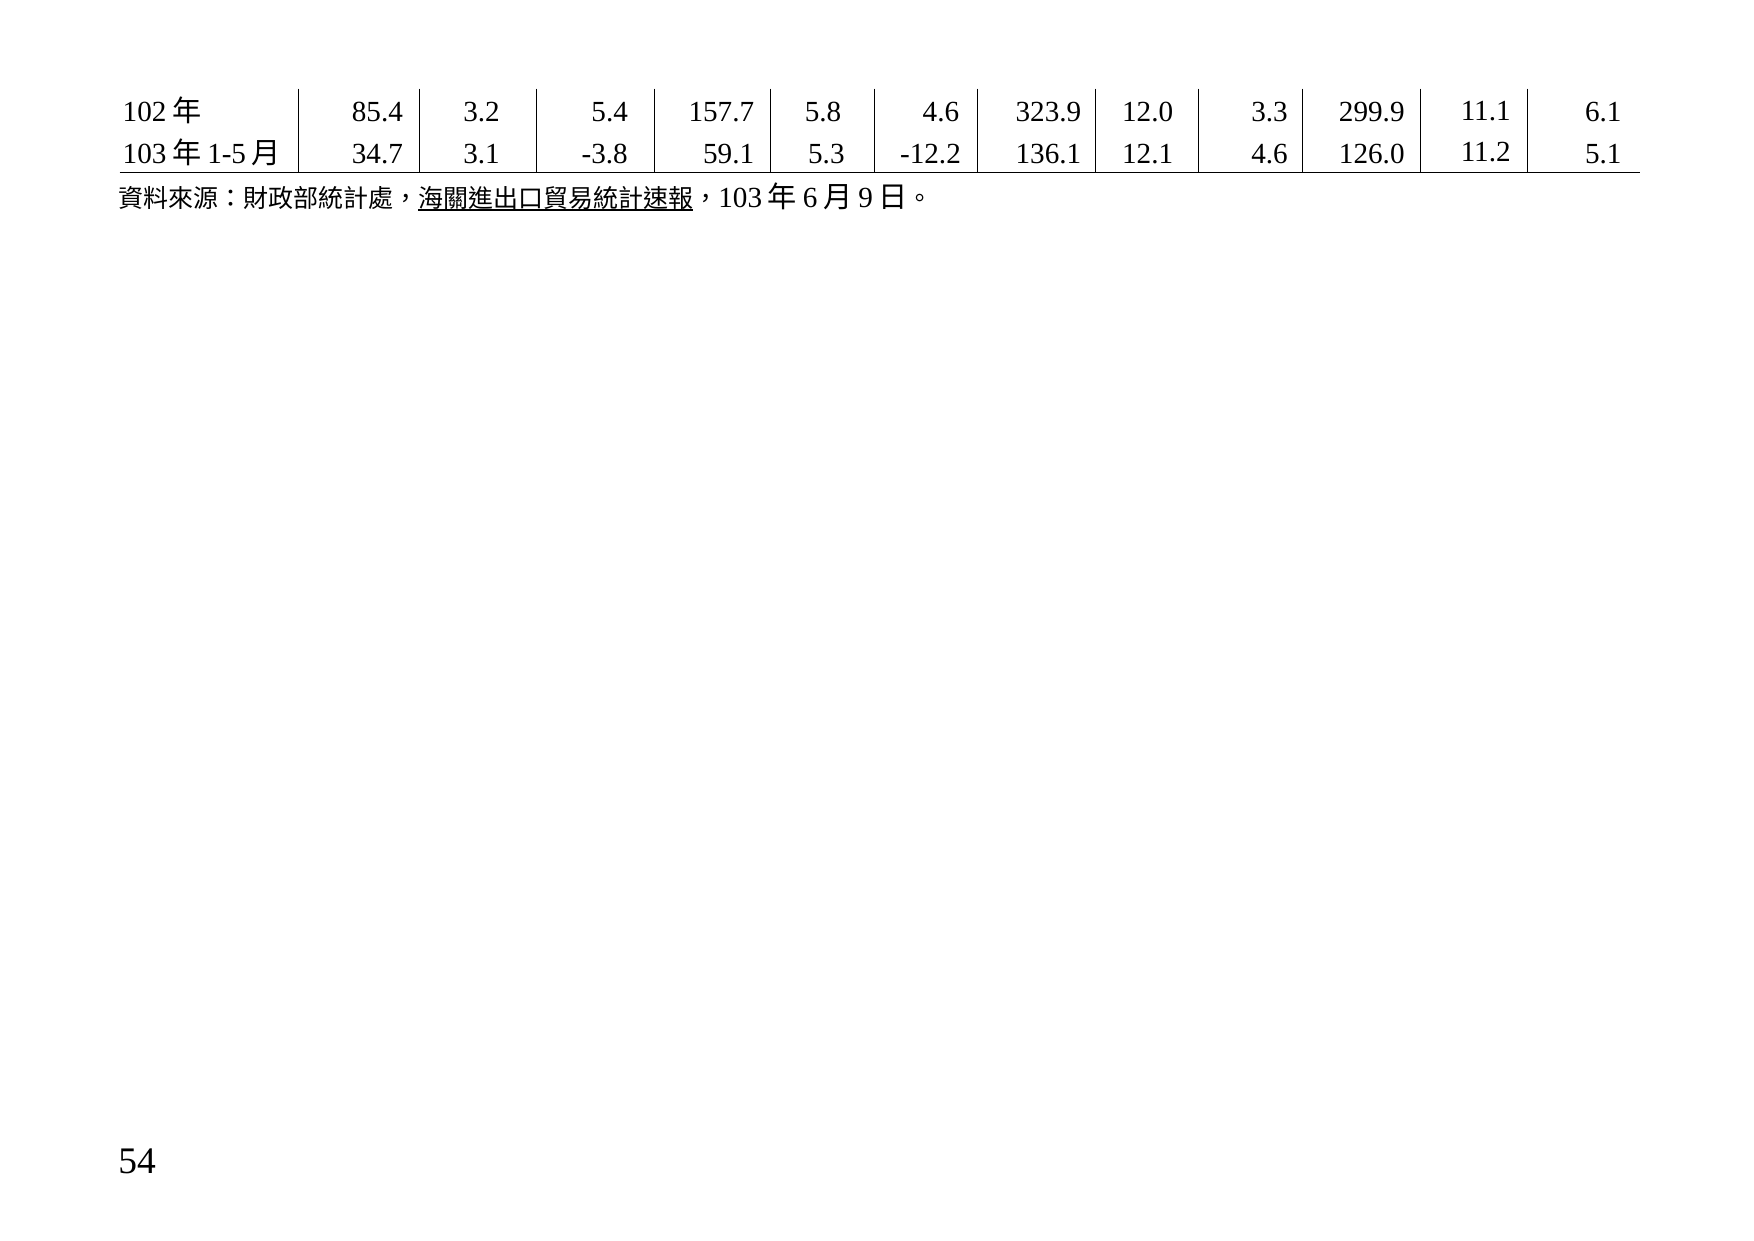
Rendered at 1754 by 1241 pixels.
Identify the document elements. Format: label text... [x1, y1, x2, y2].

table_cell 5.8 [771, 89, 874, 130]
table_cell -12.2 [875, 130, 977, 172]
table_cell 5.3 [771, 130, 874, 172]
table_cell 6.1 [1528, 89, 1640, 130]
table_cell 4.6 [1199, 130, 1302, 172]
table_cell 11.2 [1421, 130, 1527, 172]
table_cell 3.3 [1199, 89, 1302, 130]
text 資料來源：財政部統計處，海關進出口貿易統計速報，103年6月9日。 [118, 173, 1636, 215]
table_cell 34.7 [299, 130, 419, 172]
table_cell 126.0 [1303, 130, 1420, 172]
table_cell 5.1 [1528, 130, 1640, 172]
table_cell 59.1 [655, 130, 770, 172]
table_cell 12.0 [1096, 89, 1198, 130]
table_cell 11.1 [1421, 89, 1527, 130]
table_cell 136.1 [978, 130, 1095, 172]
table_cell 102年 [120, 89, 298, 130]
table_cell 85.4 [299, 89, 419, 130]
table_cell 3.2 [420, 89, 536, 130]
table_cell 299.9 [1303, 89, 1420, 130]
table_cell -3.8 [537, 130, 654, 172]
table_cell 4.6 [875, 89, 977, 130]
table_cell 3.1 [420, 130, 536, 172]
table_cell 157.7 [655, 89, 770, 130]
table_cell 5.4 [537, 89, 654, 130]
table_cell 323.9 [978, 89, 1095, 130]
table_cell 12.1 [1096, 130, 1198, 172]
table_cell 103年1-5月 [120, 130, 298, 172]
